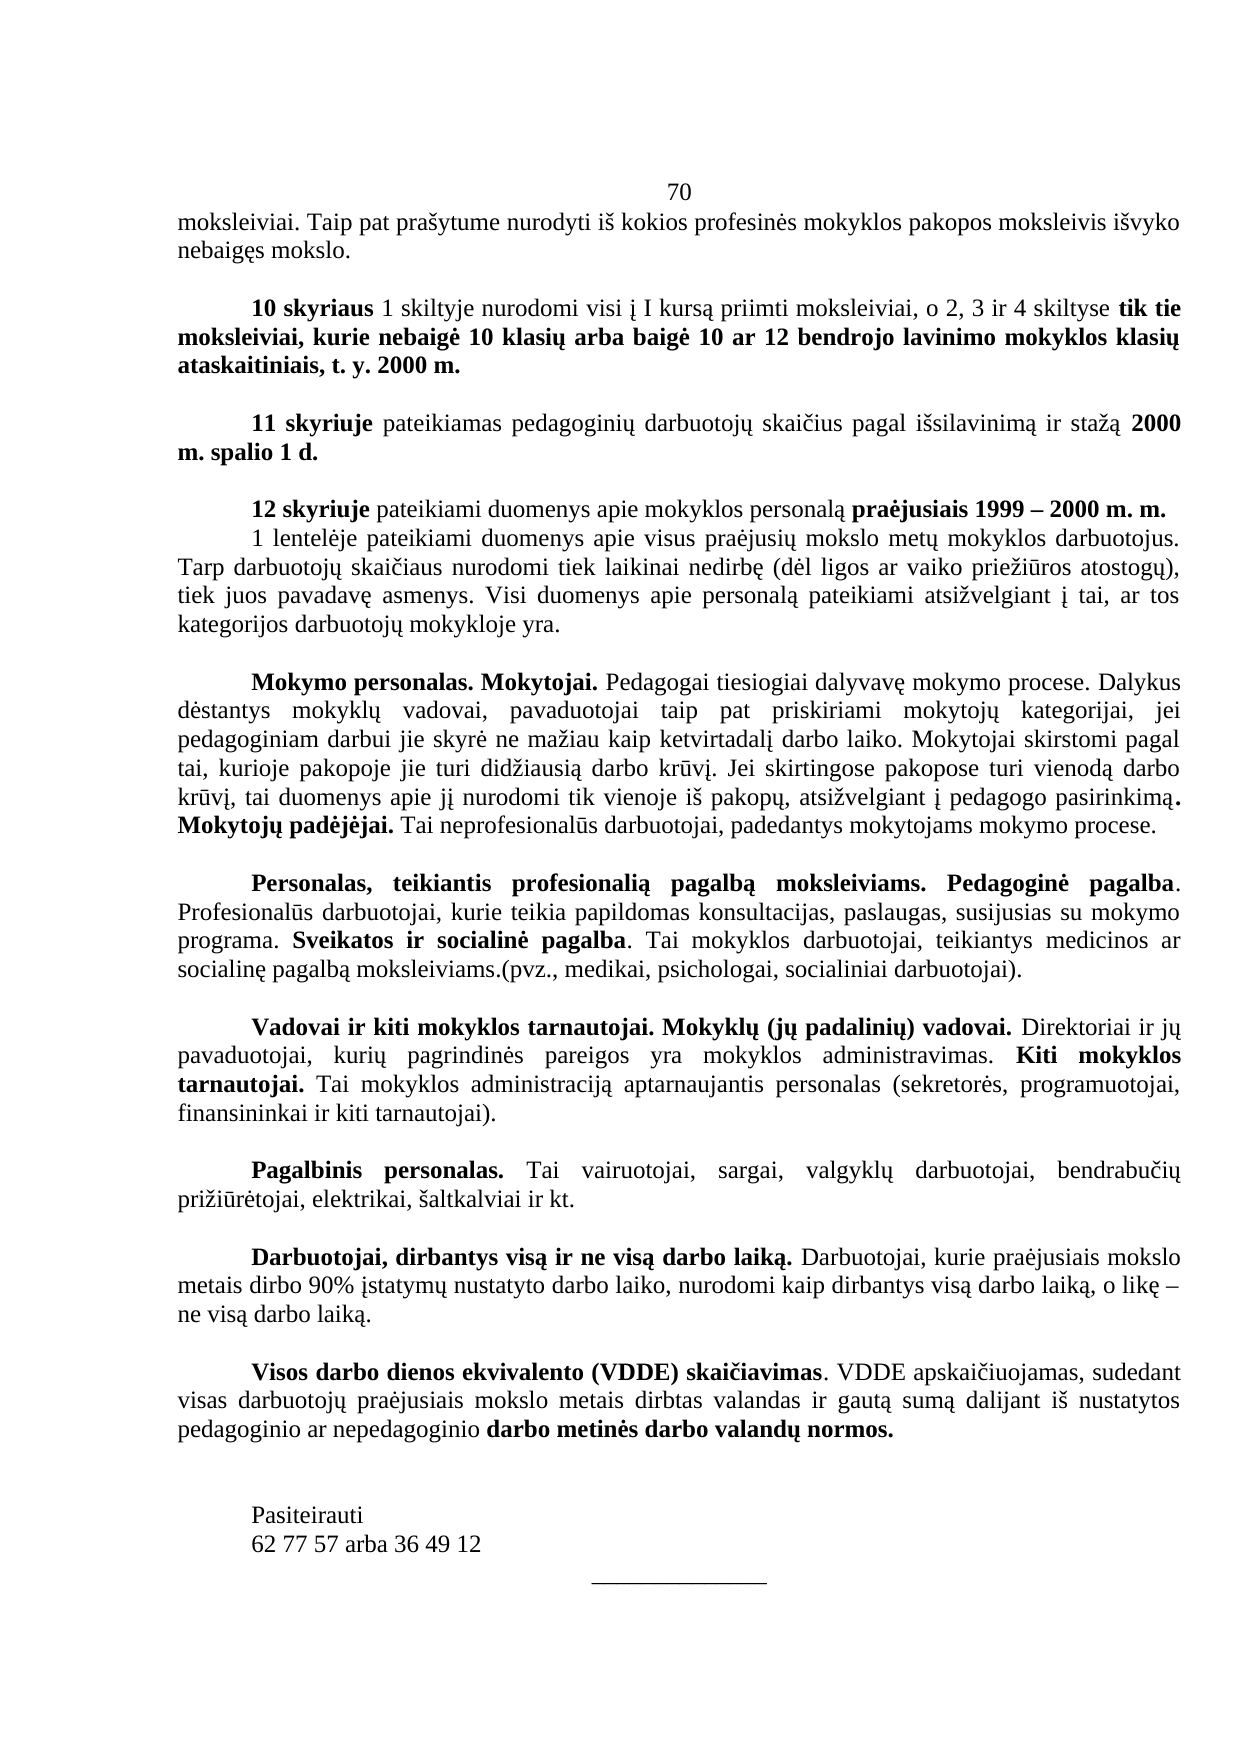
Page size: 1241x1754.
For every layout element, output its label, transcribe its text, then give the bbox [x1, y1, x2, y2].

text Pasiteirauti [177, 1500, 1181, 1529]
text Vadovai ir kiti mokyklos tarnautojai. Mokyklų (jų padalinių) vadovai. Direktoriai ir jų pavaduotojai, kurių pagrindinės pareigos yra mokyklos administravimas. Kiti mokyklos tarnautojai. Tai mokyklos administraciją aptarnaujantis personalas (sekretorės, programuotojai, finansininkai ir kiti tarnautojai). [177, 1012, 1181, 1127]
text Mokymo personalas. Mokytojai. Pedagogai tiesiogiai dalyvavę mokymo procese. dalykus dėstantys mokyklų vadovai, pavaduotojai taip pat priskiriami mokytojų kategorijai, jei pedagoginiam darbui jie skyrė ne mažiau kaip ketvirtadalį darbo laiko. Mokytojai skirstomi pagal tai, kurioje pakopoje jie turi didžiausią darbo krūvį. Jei skirtingose pakopose turi vienodą darbo krūvį, tai duomenys apie jį nurodomi tik vienoje iš pakopų, atsižvelgiant į pedagogo pasirinkimą. Mokytojų padėjėjai. Tai neprofesionalūs darbuotojai, padedantys mokytojams mokymo procese. [177, 667, 1181, 839]
text Visos darbo dienos ekvivalento (VDDE) skaičiavimas. VDDE apskaičiuojamas, sudedant visas darbuotojų praėjusiais mokslo metais dirbtas valandas ir gautą sumą dalijant iš nustatytos pedagoginio ar nepedagoginio darbo metinės darbo valandų normos. [177, 1357, 1181, 1443]
text 62 77 57 arba 36 49 12 [177, 1529, 1181, 1558]
text 10 skyriaus 1 skiltyje nurodomi visi į I kursą priimti moksleiviai, o 2, 3 ir 4 skiltyse tik tie moksleiviai, kurie nebaigė 10 klasių arba baigė 10 ar 12 bendrojo lavinimo mokyklos klasių ataskaitiniais, t. y. 2000 m. [177, 293, 1181, 379]
text Darbuotojai, dirbantys visą ir ne visą darbo laiką. Darbuotojai, kurie praėjusiais mokslo metais dirbo 90% įstatymų nustatyto darbo laiko, nurodomi kaip dirbantys visą darbo laiką, o likę – ne visą darbo laiką. [177, 1242, 1181, 1328]
text 1 lentelėje pateikiami duomenys apie visus praėjusių mokslo metų mokyklos darbuotojus. Tarp darbuotojų skaičiaus nurodomi tiek laikinai nedirbę (dėl ligos ar vaiko priežiūros atostogų), tiek juos pavadavę asmenys. Visi duomenys apie personalą pateikiami atsižvelgiant į tai, ar tos kategorijos darbuotojų mokykloje yra. [177, 523, 1181, 638]
text 11 skyriuje pateikiamas pedagoginių darbuotojų skaičius pagal išsilavinimą ir stažą 2000 m. spalio 1 d. [177, 408, 1181, 465]
text Pagalbinis personalas. Tai vairuotojai, sargai, valgyklų darbuotojai, bendrabučių prižiūrėtojai, elektrikai, šaltkalviai ir kt. [177, 1155, 1181, 1213]
text moksleiviai. Taip pat prašytume nurodyti iš kokios profesinės mokyklos pakopos moksleivis išvyko nebaigęs mokslo. [177, 207, 1181, 264]
text 12 skyriuje pateikiami duomenys apie mokyklos personalą praėjusiais 1999 – 2000 m. m. [177, 494, 1181, 523]
text Personalas, teikiantis profesionalią pagalbą moksleiviams. Pedagoginė pagalba. Profesionalūs darbuotojai, kurie teikia papildomas konsultacijas, paslaugas, susijusias su mokymo programa. Sveikatos ir socialinė pagalba. Tai mokyklos darbuotojai, teikiantys medicinos ar socialinę pagalbą moksleiviams.(pvz., medikai, psichologai, socialiniai darbuotojai). [177, 868, 1181, 983]
text ______________ [177, 1558, 1181, 1587]
